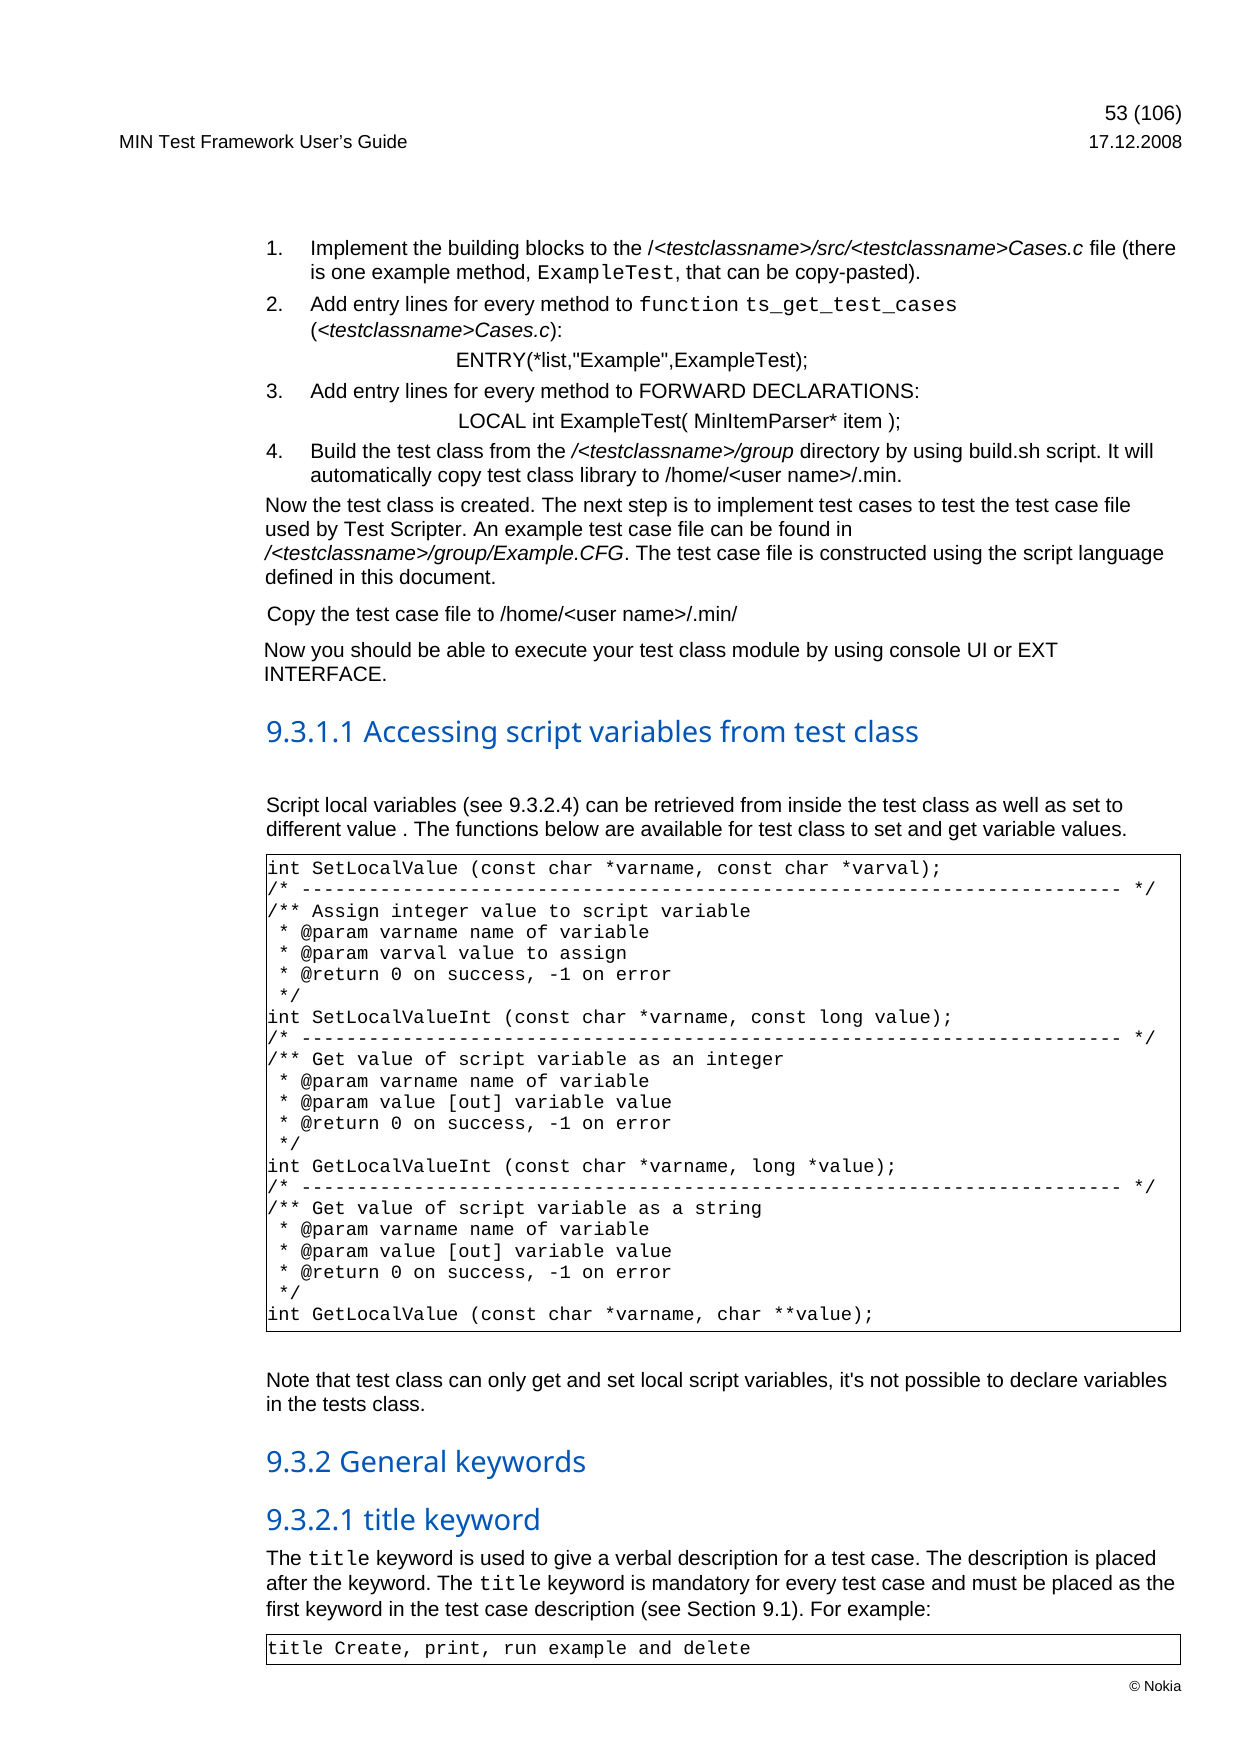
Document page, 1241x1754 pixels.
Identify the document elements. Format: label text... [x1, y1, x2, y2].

list ENTRY(*list,"Example",ExampleTest); [418, 348, 1181, 372]
text int GetLocalValue (const char *varname, char **value); [267, 1300, 1180, 1331]
text * @param value [out] variable value [267, 1087, 1180, 1109]
text */ [267, 1130, 1180, 1151]
text Script local variables (see 9.3.2.4) can be retrieved from inside the test class as well as set to different value . The functions below are available for test class to set and get variable values. [266, 793, 1181, 841]
text /* ------------------------------------------------------------------------- */ [267, 875, 1180, 896]
text */ [267, 1279, 1180, 1300]
text title Create, print, run example and delete [267, 1635, 1180, 1664]
text * @param varname name of variable [267, 1066, 1180, 1087]
text * @return 0 on success, -1 on error [267, 1109, 1180, 1130]
text /* ------------------------------------------------------------------------- */ [267, 1172, 1180, 1194]
text * @param varval value to assign [267, 939, 1180, 960]
text Copy the test case file to /home/<user name>/.min/ [118, 601, 1181, 625]
subtitle title keyword [266, 1499, 1181, 1539]
text */ [267, 981, 1180, 1002]
subtitle General keywords [266, 1441, 1181, 1481]
text int SetLocalValueInt (const char *varname, const long value); [267, 1002, 1180, 1024]
text * @return 0 on success, -1 on error [267, 1257, 1180, 1279]
text * @param value [out] variable value [267, 1236, 1180, 1257]
list Add entry lines for every method to FORWARD DECLARATIONS: [266, 378, 1181, 402]
text * @param varname name of variable [267, 1215, 1180, 1236]
text Note that test class can only get and set local script variables, it's not possible to declare variables in the tests class. [266, 1368, 1181, 1416]
text Now you should be able to execute your test class module by using console UI or EXT INTERFACE. [263, 638, 1181, 686]
text int GetLocalValueInt (const char *varname, long *value); [267, 1151, 1180, 1172]
text /** Assign integer value to script variable [267, 896, 1180, 917]
text /* ------------------------------------------------------------------------- */ [267, 1024, 1180, 1045]
text * @param varname name of variable [267, 917, 1180, 939]
subtitle Accessing script variables from test class [266, 711, 1181, 751]
list LOCAL int ExampleTest( MinItemParser* item ); [413, 409, 1181, 433]
list Add entry lines for every method to function ts_get_test_cases (<testclassname>Cases.c): [266, 292, 1181, 342]
list Implement the building blocks to the /<testclassname>/src/<testclassname>Cases.c file (there is one example method, ExampleTest, that can be copy-pasted). [266, 236, 1181, 286]
text * @return 0 on success, -1 on error [267, 960, 1180, 981]
text /** Get value of script variable as a string [267, 1194, 1180, 1215]
text The title keyword is used to give a verbal description for a test case. The description is placed after the keyword. The title keyword is mandatory for every test case and must be placed as the first keyword in the test case description (see Section 9.1). For example: [266, 1545, 1181, 1621]
list Build the test class from the /<testclassname>/group directory by using build.sh script. It will automatically copy test class library to /home/<user name>/.min. [266, 439, 1181, 487]
text Now the test class is created. The next step is to implement test cases to test the test case file used by Test Scripter. An example test case file can be found in /<testclassname>/group/Example.CFG. The test case file is constructed using the script language defined in this document. [265, 493, 1181, 589]
text /** Get value of script variable as an integer [267, 1045, 1180, 1066]
text int SetLocalValue (const char *varname, const char *varval); [267, 855, 1180, 875]
